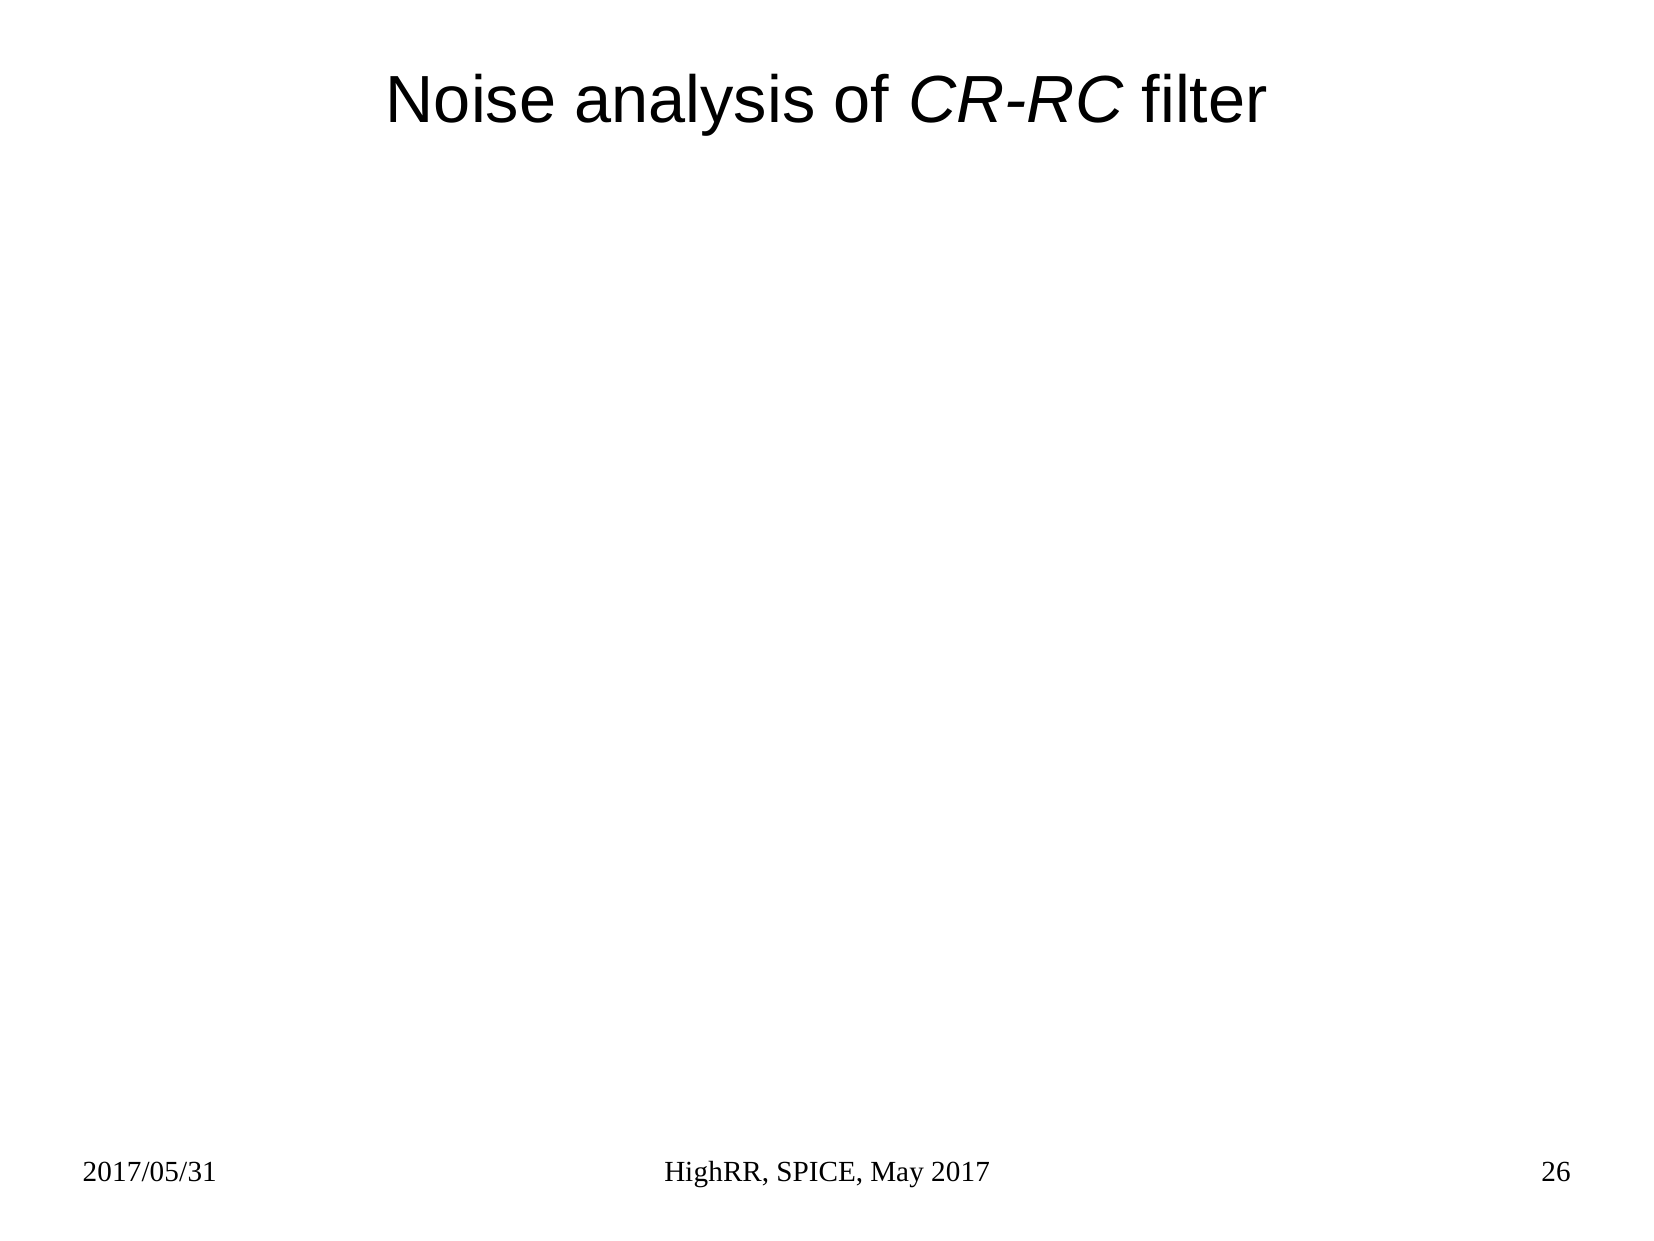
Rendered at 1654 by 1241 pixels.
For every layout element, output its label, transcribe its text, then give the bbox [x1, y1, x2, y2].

title Noise analysis of CR-RC filter [82, 49, 1571, 151]
